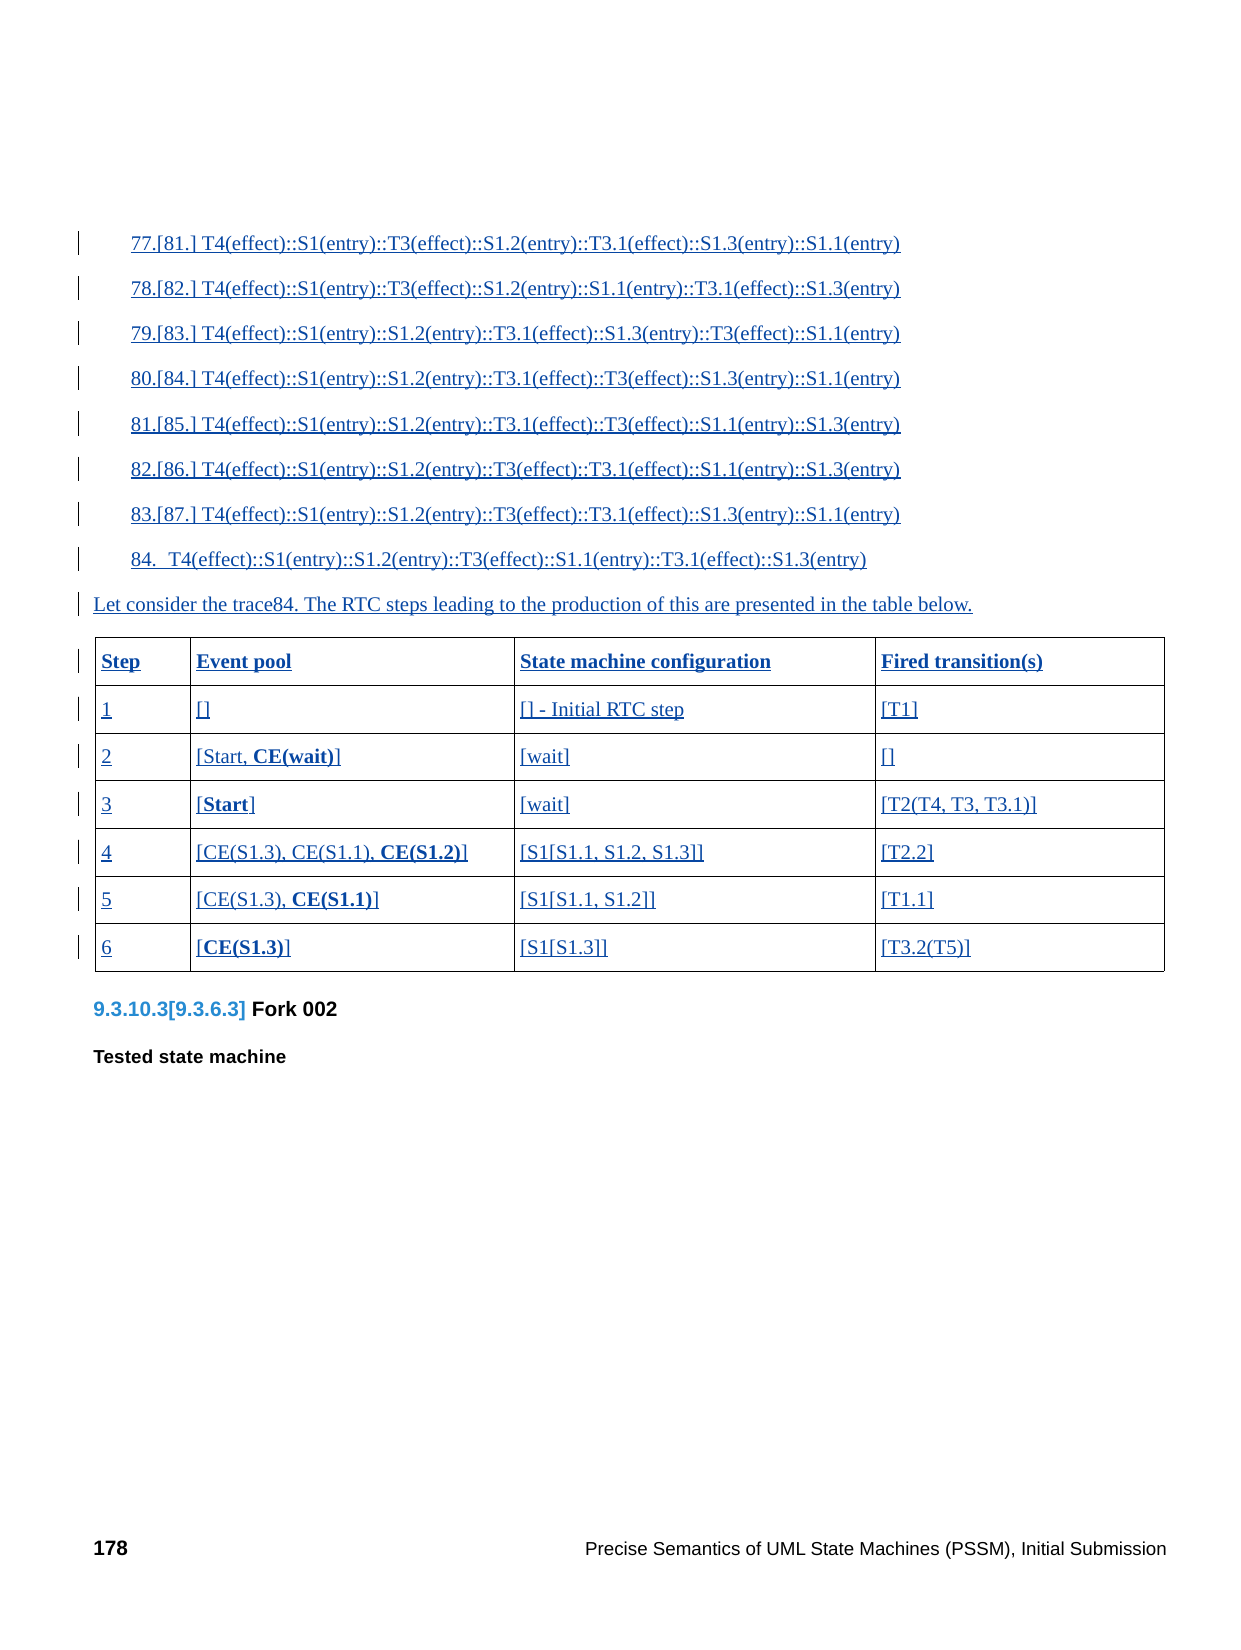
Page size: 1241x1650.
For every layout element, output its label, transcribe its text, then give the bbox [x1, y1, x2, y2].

table_cell 2 [96, 734, 190, 780]
text Let consider the trace84. The RTC steps leading to the production of this are presented in the table below. [93, 592, 1164, 616]
table_cell [] [191, 686, 514, 732]
table_cell [S1[S1.1, S1.2, S1.3]] [515, 829, 875, 876]
table_cell [T2(T4, T3, T3.1)] [876, 781, 1164, 828]
list T4(effect)::S1(entry)::T3(effect)::S1.2(entry)::S1.1(entry)::T3.1(effect)::S1.3(entry) [131, 276, 1164, 300]
subtitle Fork 002 [93, 996, 1164, 1021]
list T4(effect)::S1(entry)::S1.2(entry)::T3.1(effect)::S1.3(entry)::T3(effect)::S1.1(entry) [131, 321, 1164, 345]
table_cell [CE(S1.3), CE(S1.1)] [191, 877, 514, 923]
table_header Fired transition(s) [876, 638, 1164, 685]
table_cell [Start, CE(wait)] [191, 734, 514, 780]
table_cell [] [876, 734, 1164, 780]
table_header Event pool [191, 638, 514, 685]
table_header State machine configuration [515, 638, 875, 685]
table_cell 4 [96, 829, 190, 876]
list T4(effect)::S1(entry)::S1.2(entry)::T3.1(effect)::T3(effect)::S1.3(entry)::S1.1(entry) [131, 366, 1164, 390]
table_header Step [96, 638, 190, 685]
list T4(effect)::S1(entry)::T3(effect)::S1.2(entry)::T3.1(effect)::S1.3(entry)::S1.1(entry) [131, 231, 1164, 255]
table_cell [S1[S1.3]] [515, 924, 875, 971]
table_cell [wait] [515, 781, 875, 828]
subtitle Tested state machine [93, 1046, 1164, 1068]
list T4(effect)::S1(entry)::S1.2(entry)::T3(effect)::T3.1(effect)::S1.1(entry)::S1.3(entry) [131, 457, 1164, 481]
table_cell [T1.1] [876, 877, 1164, 923]
list T4(effect)::S1(entry)::S1.2(entry)::T3.1(effect)::T3(effect)::S1.1(entry)::S1.3(entry) [131, 411, 1164, 436]
table_cell [Start] [191, 781, 514, 828]
list T4(effect)::S1(entry)::S1.2(entry)::T3(effect)::T3.1(effect)::S1.3(entry)::S1.1(entry) [131, 502, 1164, 526]
table_cell [T3.2(T5)] [876, 924, 1164, 971]
table_cell 3 [96, 781, 190, 828]
table_cell [CE(S1.3)] [191, 924, 514, 971]
table_cell [T2.2] [876, 829, 1164, 876]
table_cell [] - Initial RTC step [515, 686, 875, 732]
list T4(effect)::S1(entry)::S1.2(entry)::T3(effect)::S1.1(entry)::T3.1(effect)::S1.3(entry) [131, 547, 1164, 571]
table_cell [S1[S1.1, S1.2]] [515, 877, 875, 923]
table_cell 1 [96, 686, 190, 732]
table_cell [wait] [515, 734, 875, 780]
table_cell [T1] [876, 686, 1164, 732]
table_cell 6 [96, 924, 190, 971]
table_cell 5 [96, 877, 190, 923]
table_cell [CE(S1.3), CE(S1.1), CE(S1.2)] [191, 829, 514, 876]
